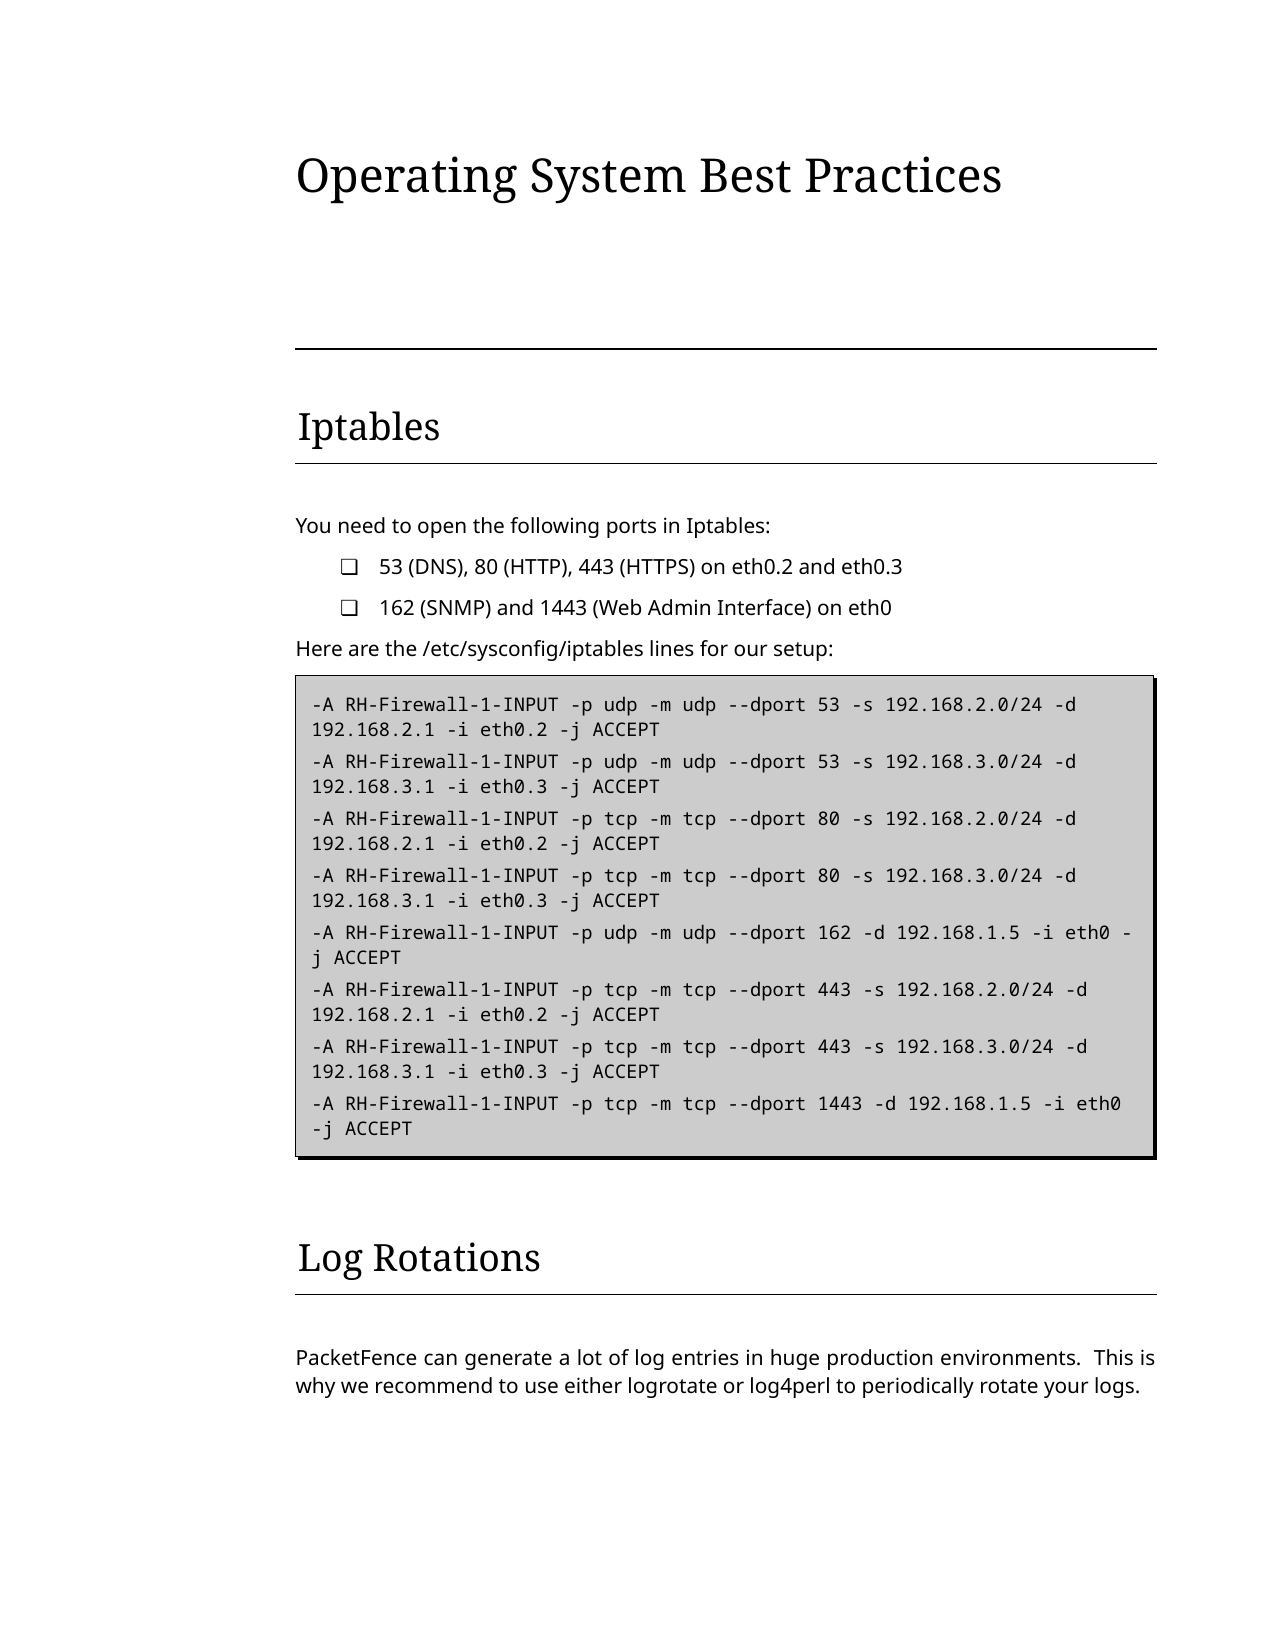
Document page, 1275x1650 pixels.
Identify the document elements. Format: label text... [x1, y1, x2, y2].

text -A RH-Firewall-1-INPUT -p tcp -m tcp --dport 80 -s 192.168.3.0/24 -d 192.168.3.1 -i eth0.3 -j ACCEPT [296, 846, 1153, 903]
list ❏ 162 (SNMP) and 1443 (Web Admin Interface) on eth0 [340, 593, 1157, 622]
text -A RH-Firewall-1-INPUT -p udp -m udp --dport 162 -d 192.168.1.5 -i eth0 -j ACCEPT [296, 903, 1153, 960]
list Here are the /etc/sysconfig/iptables lines for our setup: [295, 634, 1157, 663]
list ❏ 53 (DNS), 80 (HTTP), 443 (HTTPS) on eth0.2 and eth0.3 [340, 552, 1157, 581]
text You need to open the following ports in Iptables: [295, 512, 1157, 540]
subtitle Operating System Best Practices [295, 143, 1157, 348]
text -A RH-Firewall-1-INPUT -p tcp -m tcp --dport 80 -s 192.168.2.0/24 -d 192.168.2.1 -i eth0.2 -j ACCEPT [296, 789, 1153, 846]
subtitle Log Rotations [295, 1231, 1157, 1294]
text PacketFence can generate a lot of log entries in huge production environments. This is why we recommend to use either logrotate or log4perl to periodically rotate your logs. [295, 1343, 1157, 1400]
text -A RH-Firewall-1-INPUT -p tcp -m tcp --dport 1443 -d 192.168.1.5 -i eth0 -j ACCEPT [296, 1074, 1153, 1156]
text -A RH-Firewall-1-INPUT -p udp -m udp --dport 53 -s 192.168.2.0/24 -d 192.168.2.1 -i eth0.2 -j ACCEPT [296, 676, 1153, 732]
text -A RH-Firewall-1-INPUT -p tcp -m tcp --dport 443 -s 192.168.3.0/24 -d 192.168.3.1 -i eth0.3 -j ACCEPT [296, 1017, 1153, 1074]
subtitle Iptables [295, 400, 1157, 463]
text -A RH-Firewall-1-INPUT -p udp -m udp --dport 53 -s 192.168.3.0/24 -d 192.168.3.1 -i eth0.3 -j ACCEPT [296, 732, 1153, 789]
text -A RH-Firewall-1-INPUT -p tcp -m tcp --dport 443 -s 192.168.2.0/24 -d 192.168.2.1 -i eth0.2 -j ACCEPT [296, 960, 1153, 1017]
